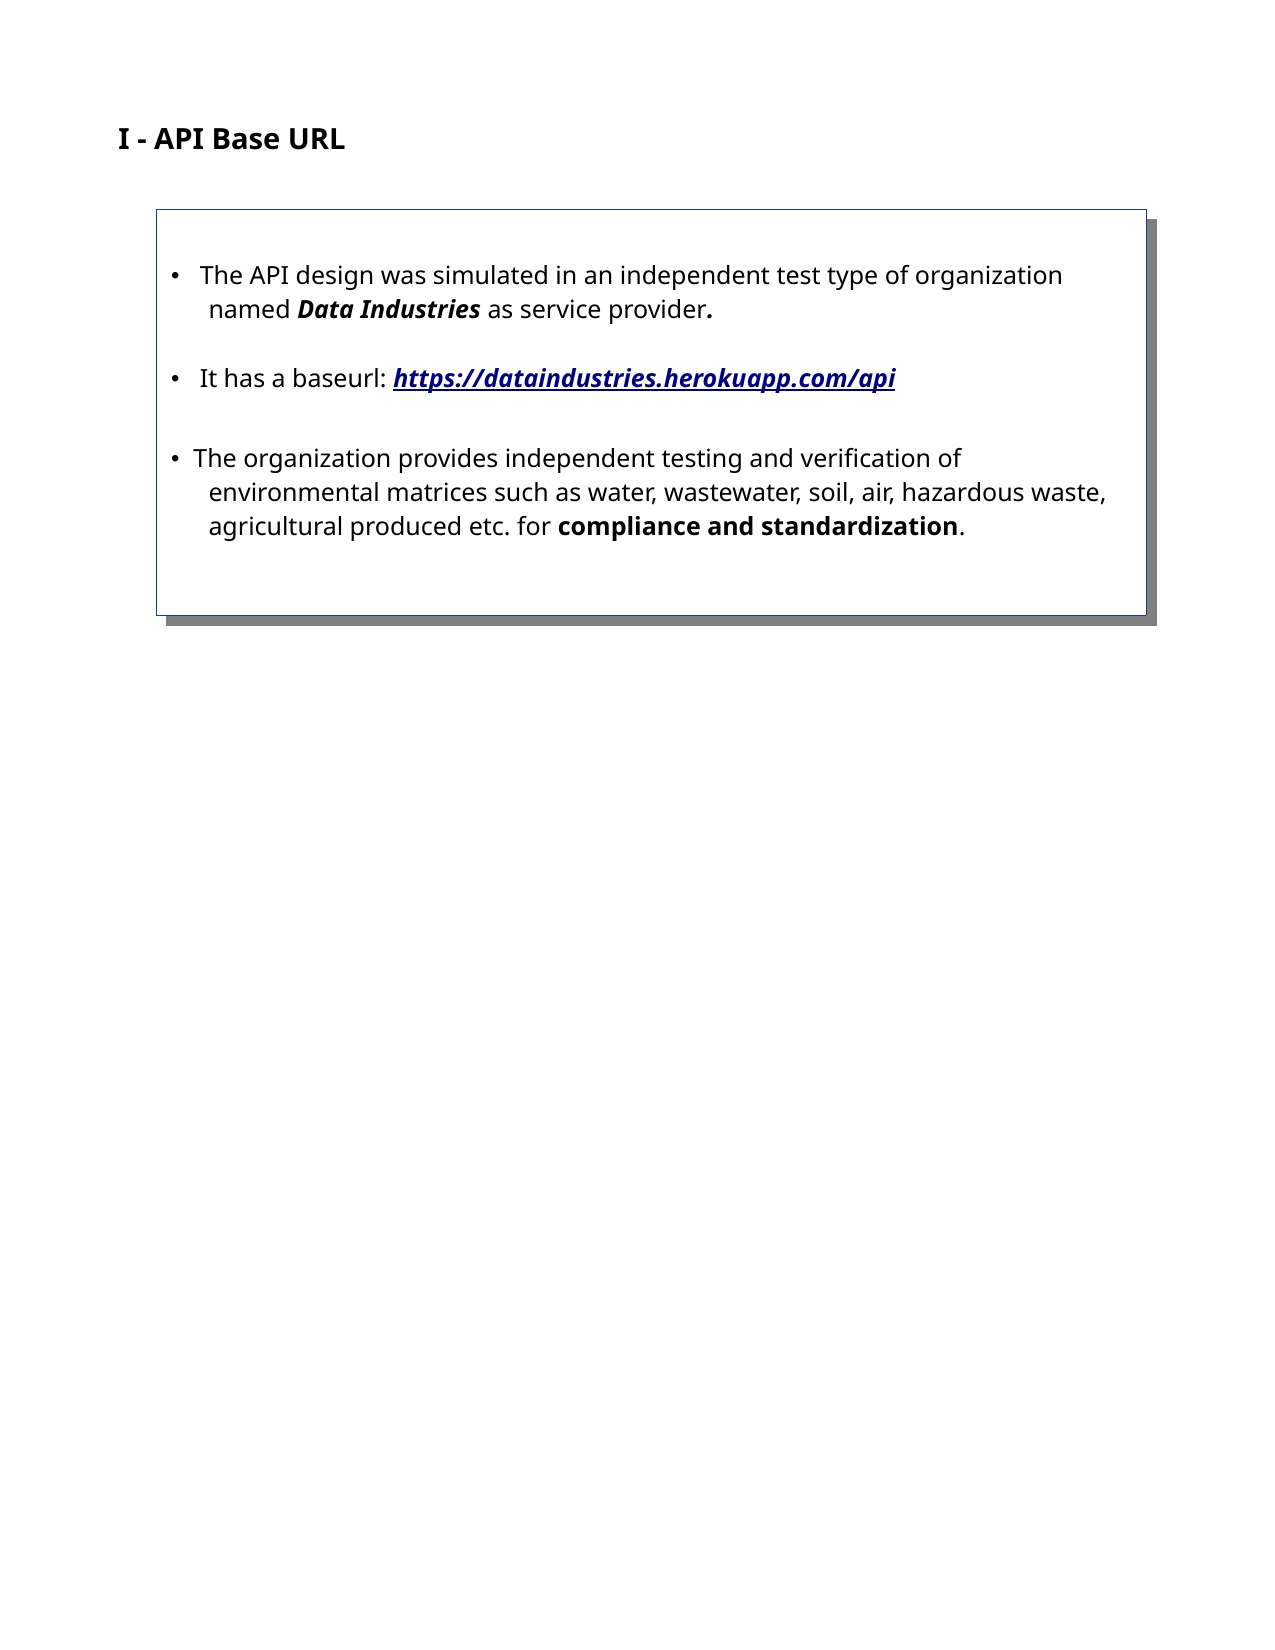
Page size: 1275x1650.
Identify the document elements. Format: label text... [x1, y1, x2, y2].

list It has a baseurl: https://dataindustries.herokuapp.com/api [157, 345, 1146, 394]
text I - API Base URL [118, 118, 1157, 158]
list The organization provides independent testing and verification of environmental matrices such as water, wastewater, soil, air, hazardous waste, agricultural produced etc. for compliance and standardization. [157, 425, 1146, 542]
list The API design was simulated in an independent test type of organization named Data Industries as service provider. [157, 243, 1146, 326]
